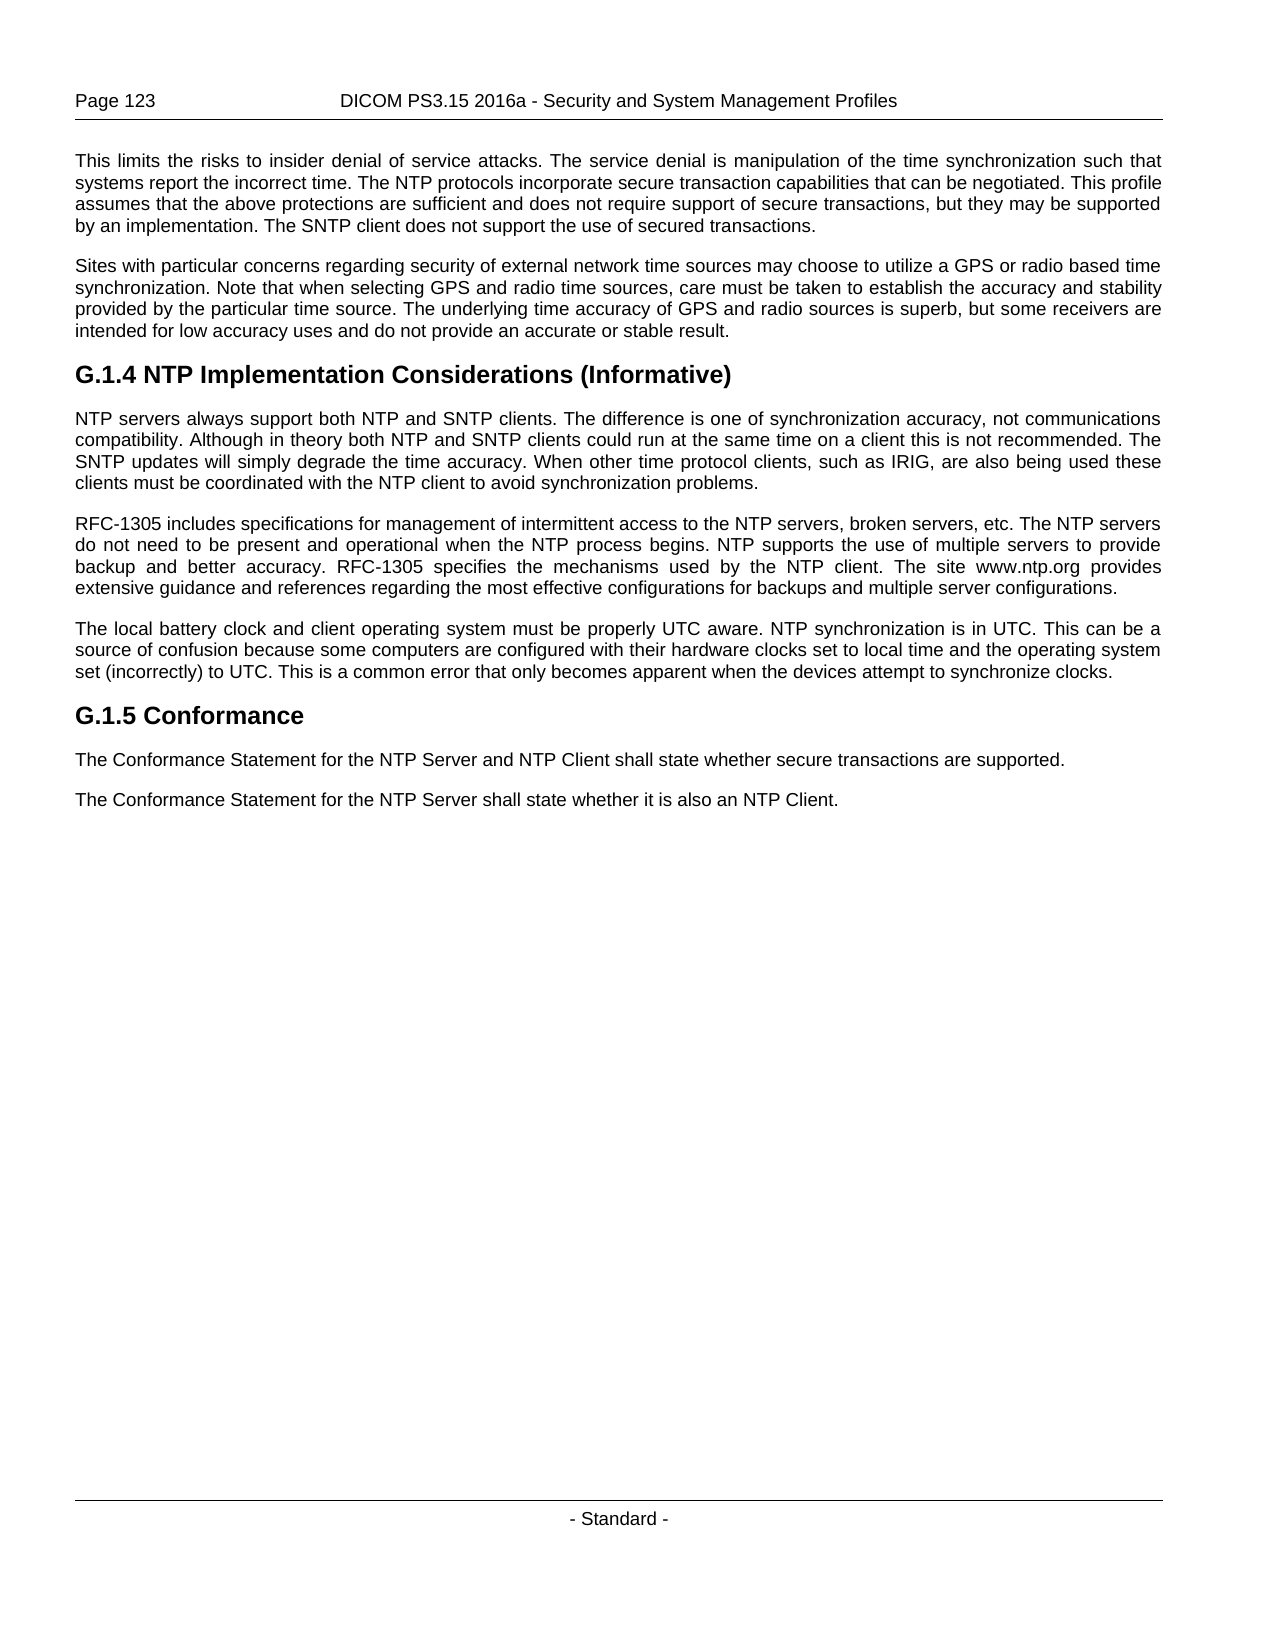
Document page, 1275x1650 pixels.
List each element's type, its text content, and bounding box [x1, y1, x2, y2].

text Sites with particular concerns regarding security of external network time sources may choose to utilize a GPS or radio based time synchronization. Note that when selecting GPS and radio time sources, care must be taken to establish the accuracy and stability provided by the particular time source. The underlying time accuracy of GPS and radio sources is superb, but some receivers are intended for low accuracy uses and do not provide an accurate or stable result. [75, 255, 1162, 341]
text The Conformance Statement for the NTP Server shall state whether it is also an NTP Client. [75, 789, 1162, 810]
text G.1.5 Conformance [75, 701, 1162, 730]
text NTP servers always support both NTP and SNTP clients. The difference is one of synchronization accuracy, not communications compatibility. Although in theory both NTP and SNTP clients could run at the same time on a client this is not recommended. The SNTP updates will simply degrade the time accuracy. When other time protocol clients, such as IRIG, are also being used these clients must be coordinated with the NTP client to avoid synchronization problems. [75, 407, 1162, 494]
text RFC-1305 includes specifications for management of intermittent access to the NTP servers, broken servers, etc. The NTP servers do not need to be present and operational when the NTP process begins. NTP supports the use of multiple servers to provide backup and better accuracy. RFC-1305 specifies the mechanisms used by the NTP client. The site www.ntp.org provides extensive guidance and references regarding the most effective configurations for backups and multiple server configurations. [75, 512, 1162, 599]
text G.1.4 NTP Implementation Considerations (Informative) [75, 360, 1162, 389]
text The local battery clock and client operating system must be properly UTC aware. NTP synchronization is in UTC. This can be a source of confusion because some computers are configured with their hardware clocks set to local time and the operating system set (incorrectly) to UTC. This is a common error that only becomes apparent when the devices attempt to synchronize clocks. [75, 617, 1162, 682]
text This limits the risks to insider denial of service attacks. The service denial is manipulation of the time synchronization such that systems report the incorrect time. The NTP protocols incorporate secure transaction capabilities that can be negotiated. This profile assumes that the above protections are sufficient and does not require support of secure transactions, but they may be supported by an implementation. The SNTP client does not support the use of secured transactions. [75, 150, 1162, 236]
text The Conformance Statement for the NTP Server and NTP Client shall state whether secure transactions are supported. [75, 748, 1162, 770]
